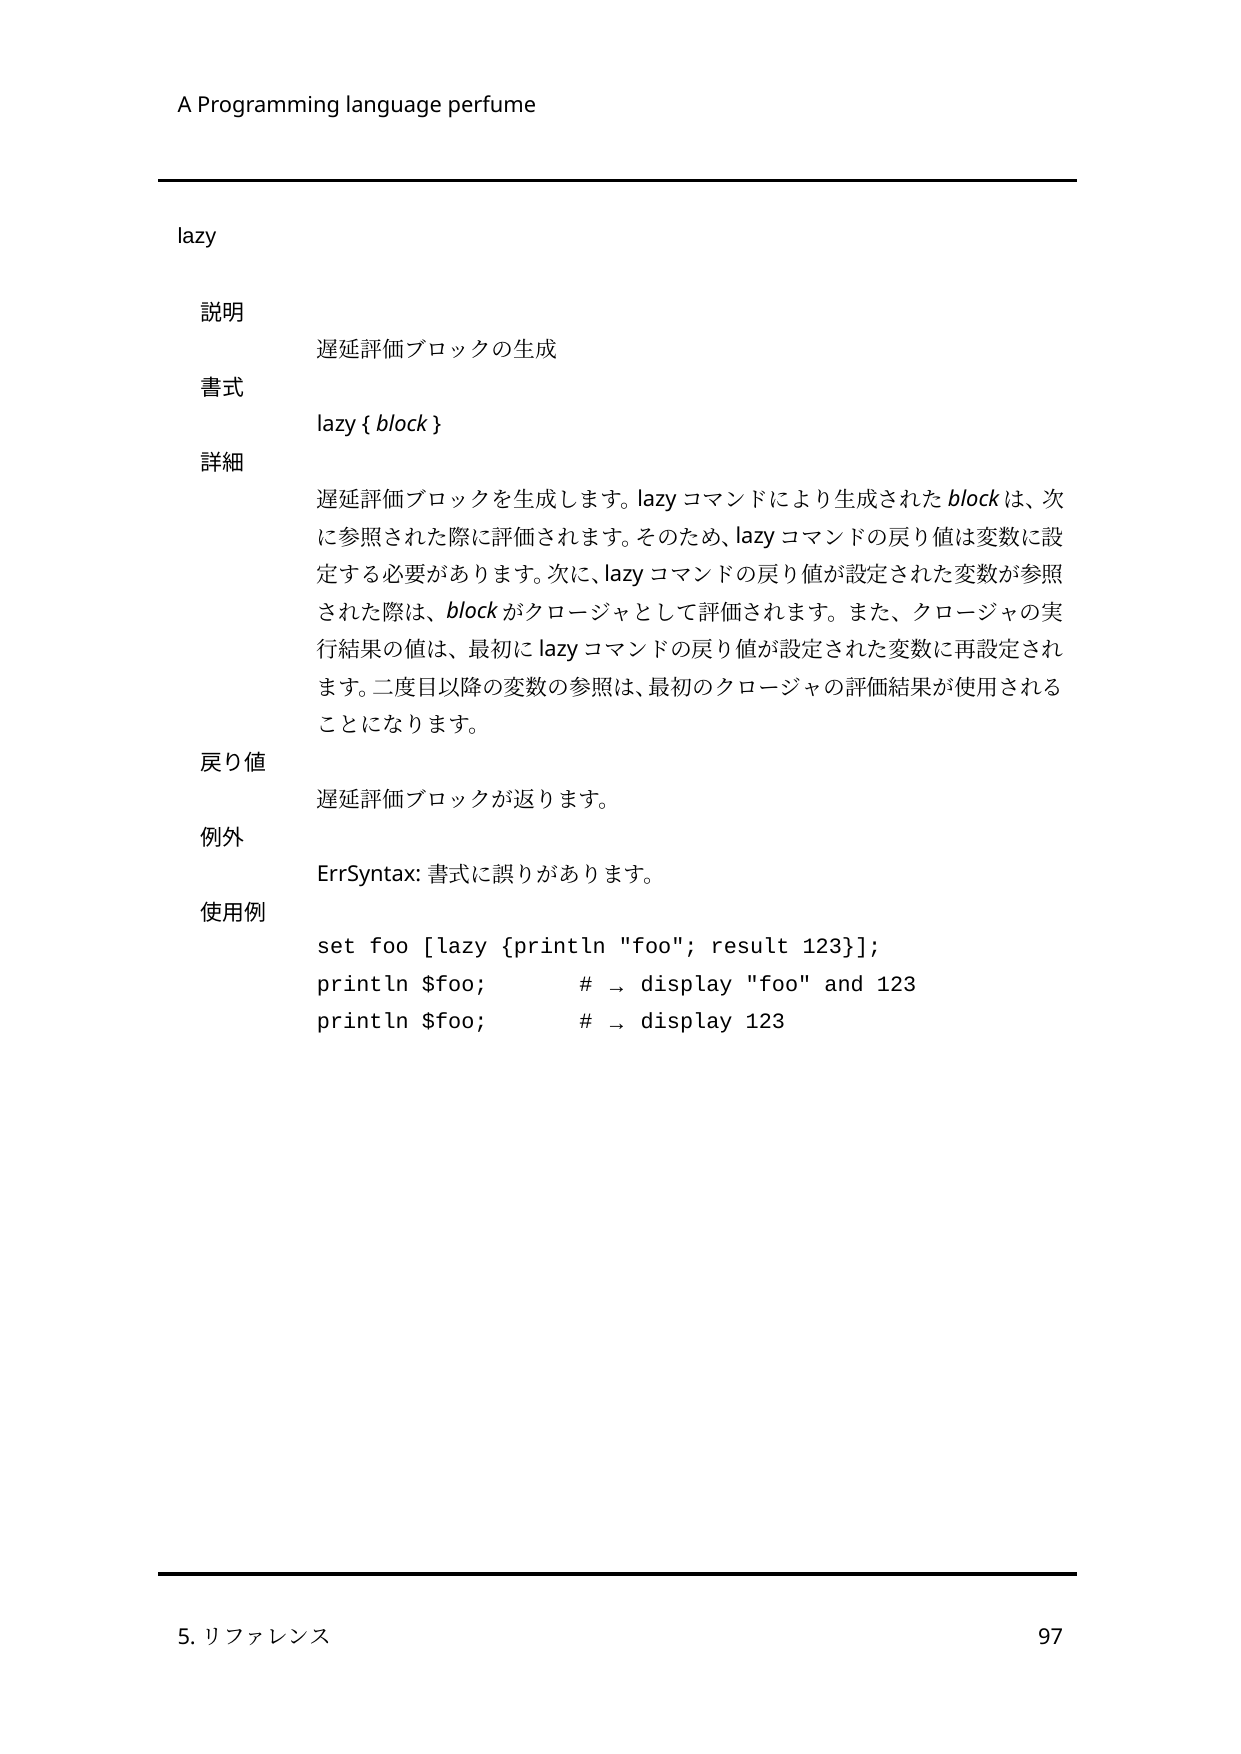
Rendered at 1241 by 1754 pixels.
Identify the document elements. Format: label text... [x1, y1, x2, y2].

table_cell 例外 [200, 817, 317, 892]
table_header 遅延評価ブロックの生成 [317, 292, 1063, 367]
table_cell 戻り値 [200, 742, 317, 817]
table_cell 書式 [200, 367, 317, 442]
table_cell 遅延評価ブロックを生成します。lazyコマンドにより生成されたblockは、次に参照された際に評価されます。そのため、lazyコマンドの戻り値は変数に設定する必要があります。次に、lazyコマンドの戻り値が設定された変数が参照された際は、blockがクロージャとして評価されます。また、クロージャの実行結果の値は、最初にlazyコマンドの戻り値が設定された変数に再設定されます。二度目以降の変数の参照は、最初のクロージャの評価結果が使用されることになります。 [317, 442, 1063, 742]
table_header 説明 [200, 292, 317, 367]
table_cell 使用例 [200, 892, 317, 1042]
table_cell ErrSyntax: 書式に誤りがあります。 [317, 817, 1063, 892]
table_cell set foo [lazy {println "foo"; result 123}]; println $foo; # → display "foo" and 123 println $foo; # → display 123 [317, 892, 1063, 1042]
table_cell 詳細 [200, 442, 317, 742]
table_cell lazy { block } [317, 367, 1063, 442]
subtitle lazy [177, 217, 1063, 254]
table_cell 遅延評価ブロックが返ります。 [317, 742, 1063, 817]
